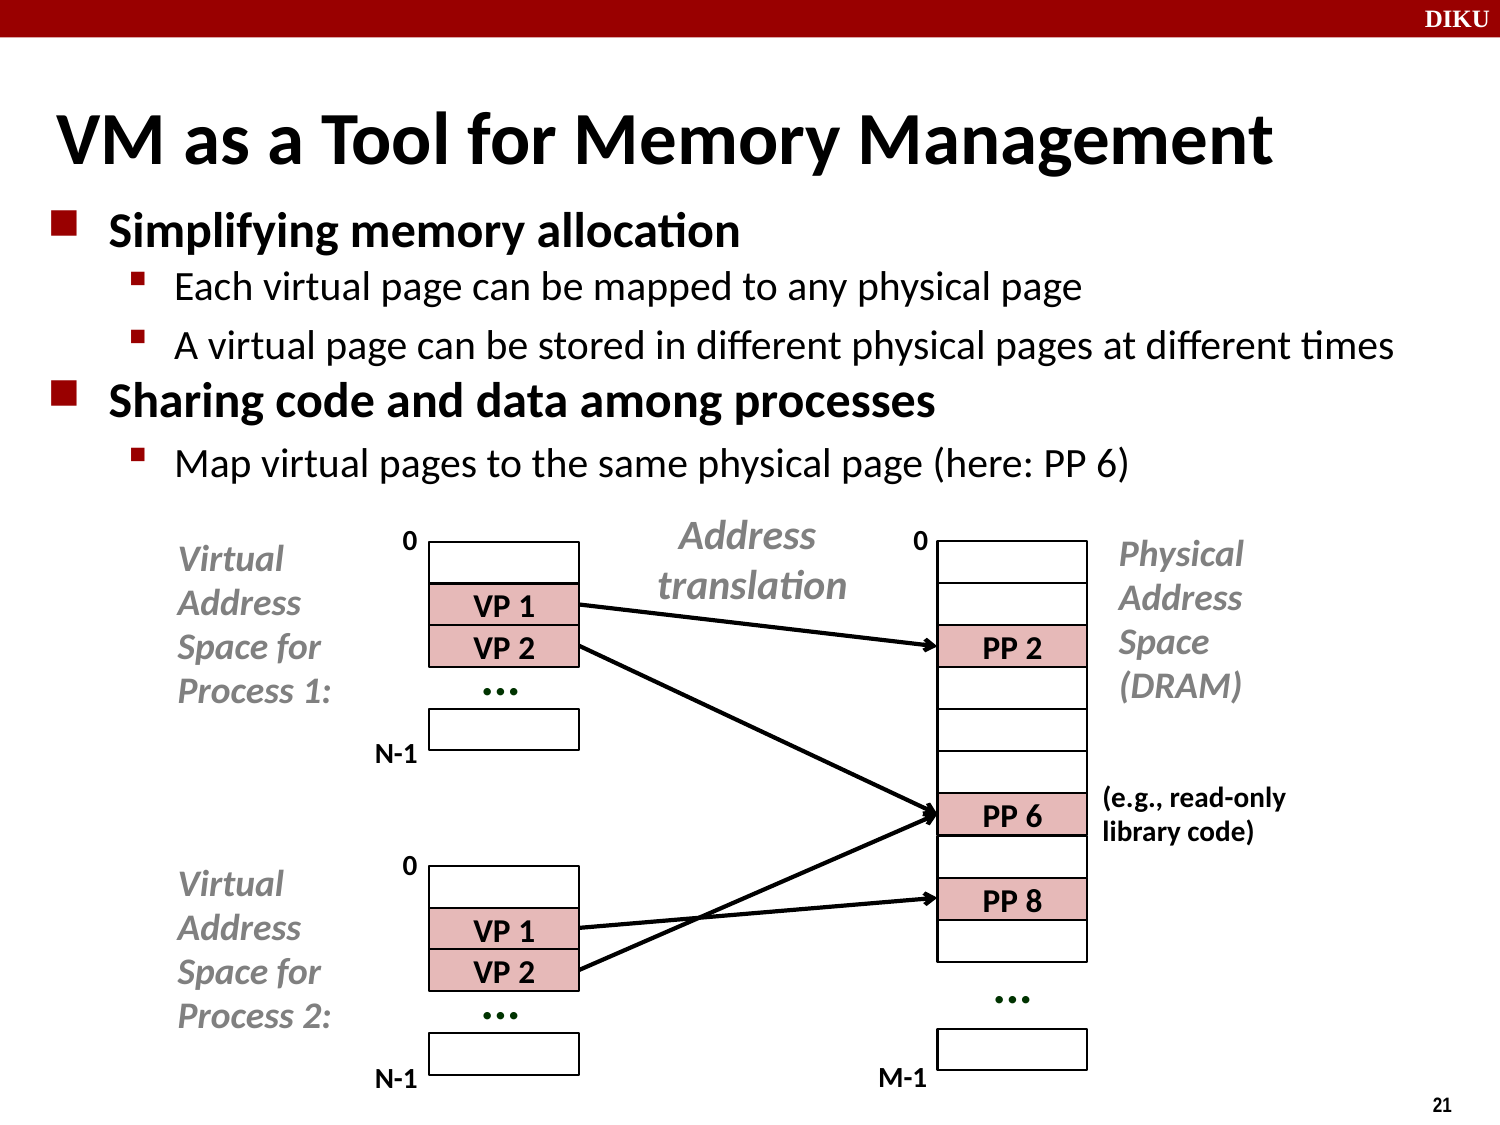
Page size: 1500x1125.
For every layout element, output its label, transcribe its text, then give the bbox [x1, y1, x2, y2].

text_box Simplifying memory allocation Each virtual page can be mapped to any physical page A virtual page can be stored in different physical pages at different times Sharing code and data among processes Map virtual pages to the same physical page (here: PP 6) [37, 200, 1475, 513]
text_box VM as a Tool for Memory Management [41, 87, 1455, 182]
text_box M-1 [863, 1053, 943, 1103]
text_box N-1 [359, 729, 433, 779]
text_box PP 2 [937, 625, 1088, 666]
text_box PP 8 [937, 877, 1088, 919]
text_box Physical Address Space (DRAM) [1104, 524, 1280, 717]
text_box PP 6 [937, 793, 1088, 835]
text_box ... [465, 970, 536, 1045]
text_box Virtual Address Space for Process 1: [162, 528, 388, 721]
text_box Address translation [642, 500, 863, 615]
text_box (e.g., read-only library code) [1088, 772, 1326, 857]
text_box VP 2 [429, 624, 580, 667]
text_box Virtual Address Space for Process 2: [162, 853, 388, 1046]
text_box VP 1 [429, 907, 580, 949]
text_box ... [465, 646, 536, 721]
text_box 0 [898, 516, 944, 566]
text_box 0 [387, 841, 433, 891]
text_box VP 2 [429, 949, 580, 992]
text_box N-1 [359, 1054, 433, 1104]
text_box 0 [387, 516, 433, 566]
text_box ... [977, 954, 1048, 1029]
text_box VP 1 [429, 583, 580, 624]
